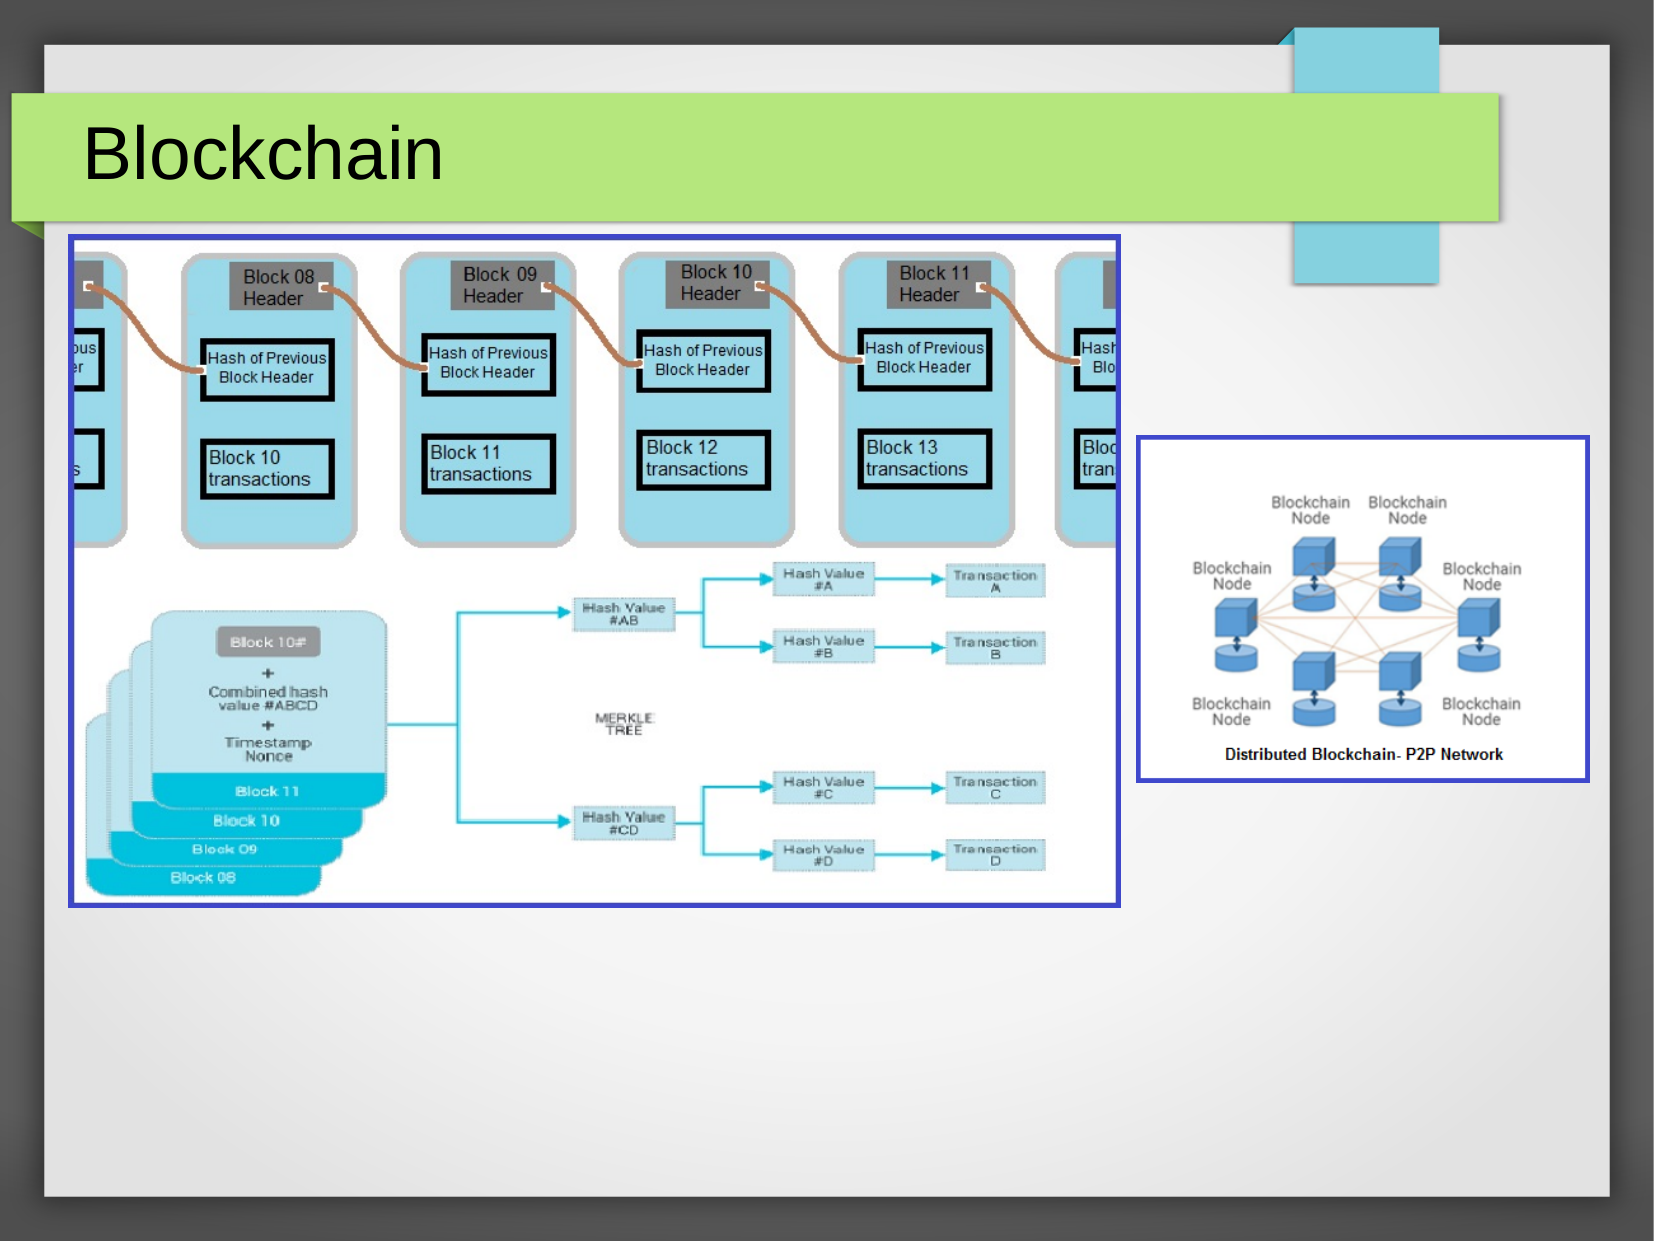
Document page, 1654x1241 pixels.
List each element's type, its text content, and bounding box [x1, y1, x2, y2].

picture [0, 0, 1654, 1241]
title Blockchain [82, 94, 1264, 213]
